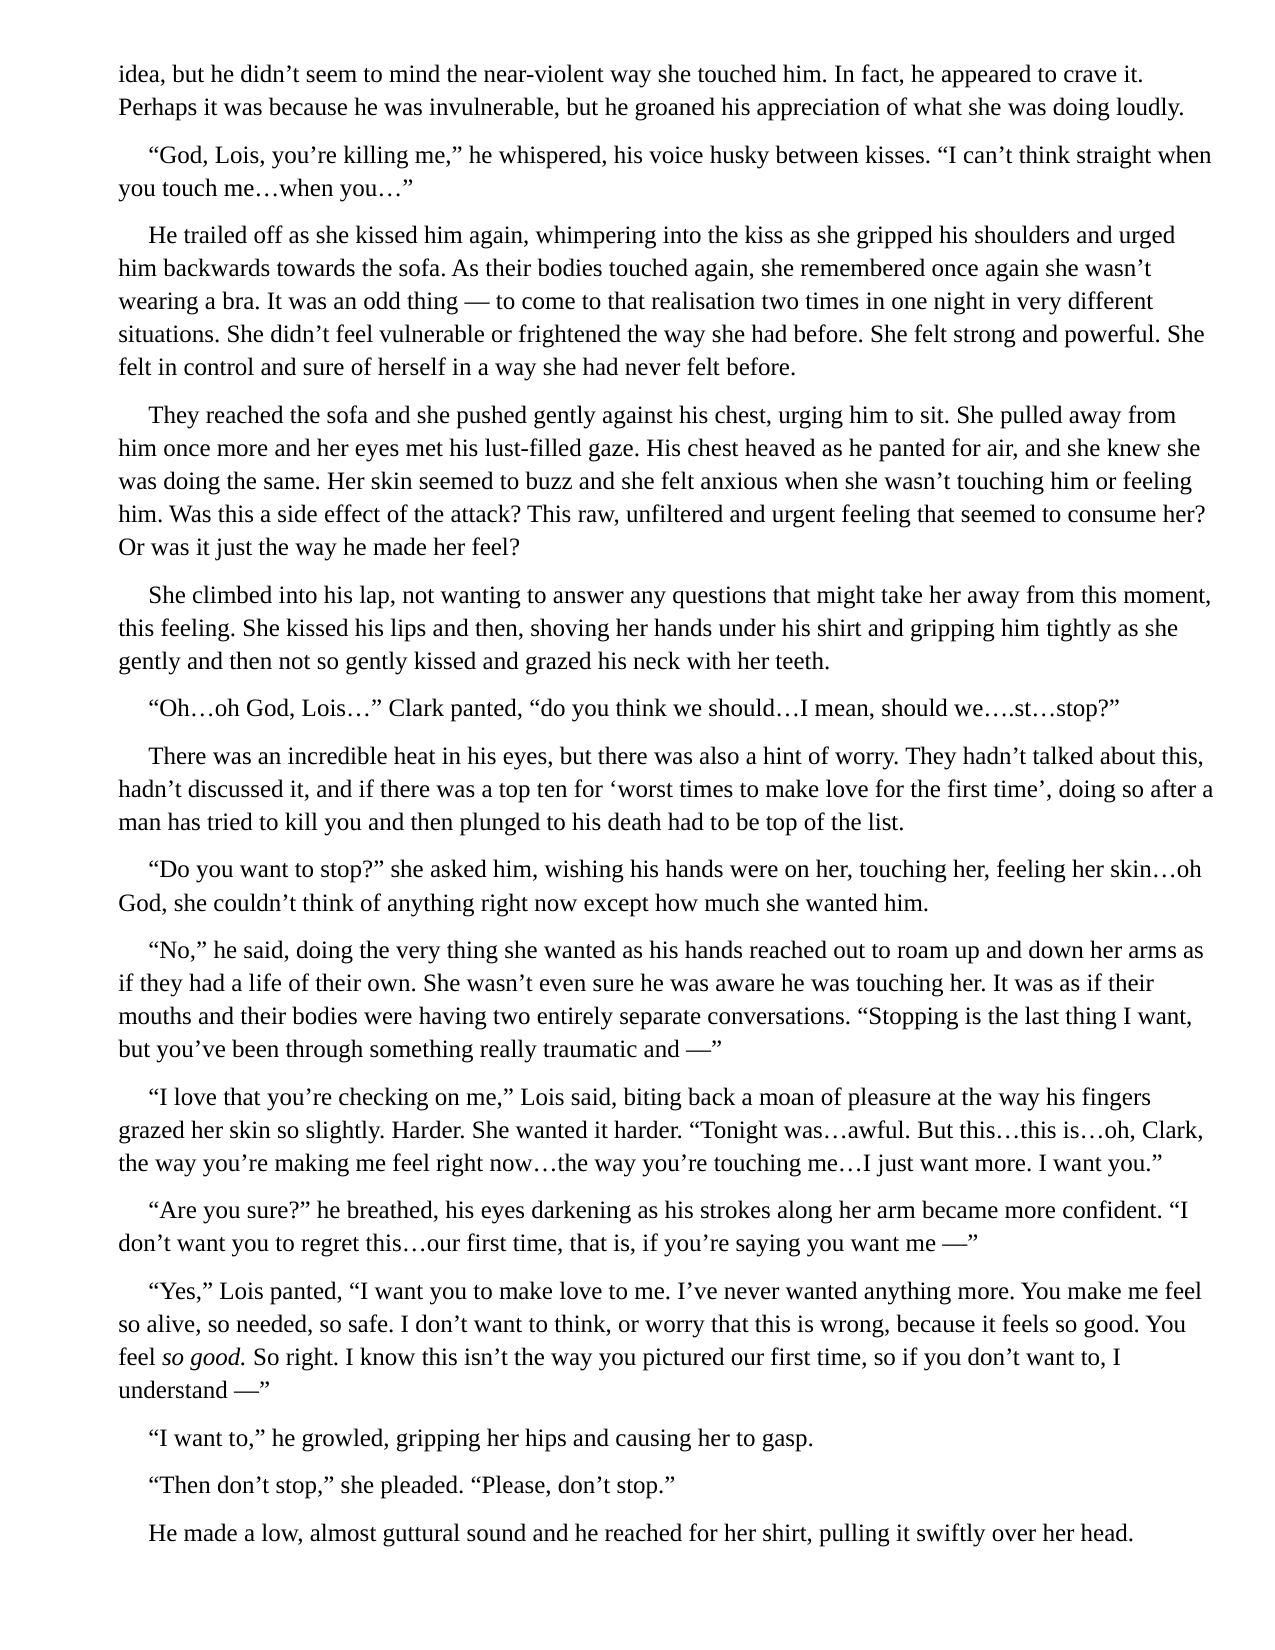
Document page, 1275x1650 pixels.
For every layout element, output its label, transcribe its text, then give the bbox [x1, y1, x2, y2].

text “Yes,” Lois panted, “I want you to make love to me. I’ve never wanted anything more. You make me feel so alive, so needed, so safe. I don’t want to think, or worry that this is wrong, because it feels so good. You feel so good. So right. I know this isn’t the way you pictured our first time, so if you don’t want to, I understand —” [118, 1276, 1216, 1404]
text “I want to,” he growled, gripping her hips and causing her to gasp. [118, 1423, 1216, 1452]
text “No,” he said, doing the very thing she wanted as his hands reached out to roam up and down her arms as if they had a life of their own. She wasn’t even sure he was aware he was touching her. It was as if their mouths and their bodies were having two entirely separate conversations. “Stopping is the last thing I want, but you’ve been through something really traumatic and —” [118, 935, 1216, 1063]
text There was an incredible heat in his eyes, but there was also a hint of worry. They hadn’t talked about this, hadn’t discussed it, and if there was a top ten for ‘worst times to make love for the first time’, doing so after a man has tried to kill you and then plunged to his death had to be top of the list. [118, 741, 1216, 836]
text “Oh…oh God, Lois…” Clark panted, “do you think we should…I mean, should we….st…stop?” [118, 693, 1216, 722]
text “Are you sure?” he breathed, his eyes darkening as his strokes along her arm became more confident. “I don’t want you to regret this…our first time, that is, if you’re saying you want me —” [118, 1196, 1216, 1257]
text He made a low, almost guttural sound and he reached for her shirt, pulling it swiftly over her head. [118, 1518, 1216, 1547]
text “Do you want to stop?” she asked him, wishing his hands were on her, touching her, feeling her skin…oh God, she couldn’t think of anything right now except how much she wanted him. [118, 854, 1216, 916]
text idea, but he didn’t seem to mind the near-violent way she touched him. In fact, he appeared to crave it. Perhaps it was because he was invulnerable, but he groaned his appreciation of what she was doing loudly. [118, 59, 1216, 121]
text “I love that you’re checking on me,” Lois said, biting back a moan of pleasure at the way his fingers grazed her skin so slightly. Harder. She wanted it harder. “Tonight was…awful. But this…this is…oh, Clark, the way you’re making me feel right now…the way you’re touching me…I just want more. I want you.” [118, 1082, 1216, 1177]
text They reached the sofa and she pushed gently against his chest, urging him to sit. She pulled away from him once more and her eyes met his lust-filled gaze. His chest heaved as he panted for air, and she knew she was doing the same. Her skin seemed to buzz and she felt anxious when she wasn’t touching him or feeling him. Was this a side effect of the attack? This raw, unfiltered and urgent feeling that seemed to consume her? Or was it just the way he made her feel? [118, 400, 1216, 561]
text “Then don’t stop,” she pleaded. “Please, don’t stop.” [118, 1470, 1216, 1499]
text “God, Lois, you’re killing me,” he whispered, his voice husky between kisses. “I can’t think straight when you touch me…when you…” [118, 140, 1216, 201]
text She climbed into his lap, not wanting to answer any questions that might take her away from this moment, this feeling. She kissed his lips and then, shoving her hands under his shirt and gripping him tightly as she gently and then not so gently kissed and grazed his neck with her teeth. [118, 580, 1216, 674]
text He trailed off as she kissed him again, whimpering into the kiss as she gripped his shoulders and urged him backwards towards the sofa. As their bodies touched again, she remembered once again she wasn’t wearing a bra. It was an odd thing — to come to that realisation two times in one night in very different situations. She didn’t feel vulnerable or frightened the way she had before. She felt strong and powerful. She felt in control and sure of herself in a way she had never felt before. [118, 220, 1216, 381]
